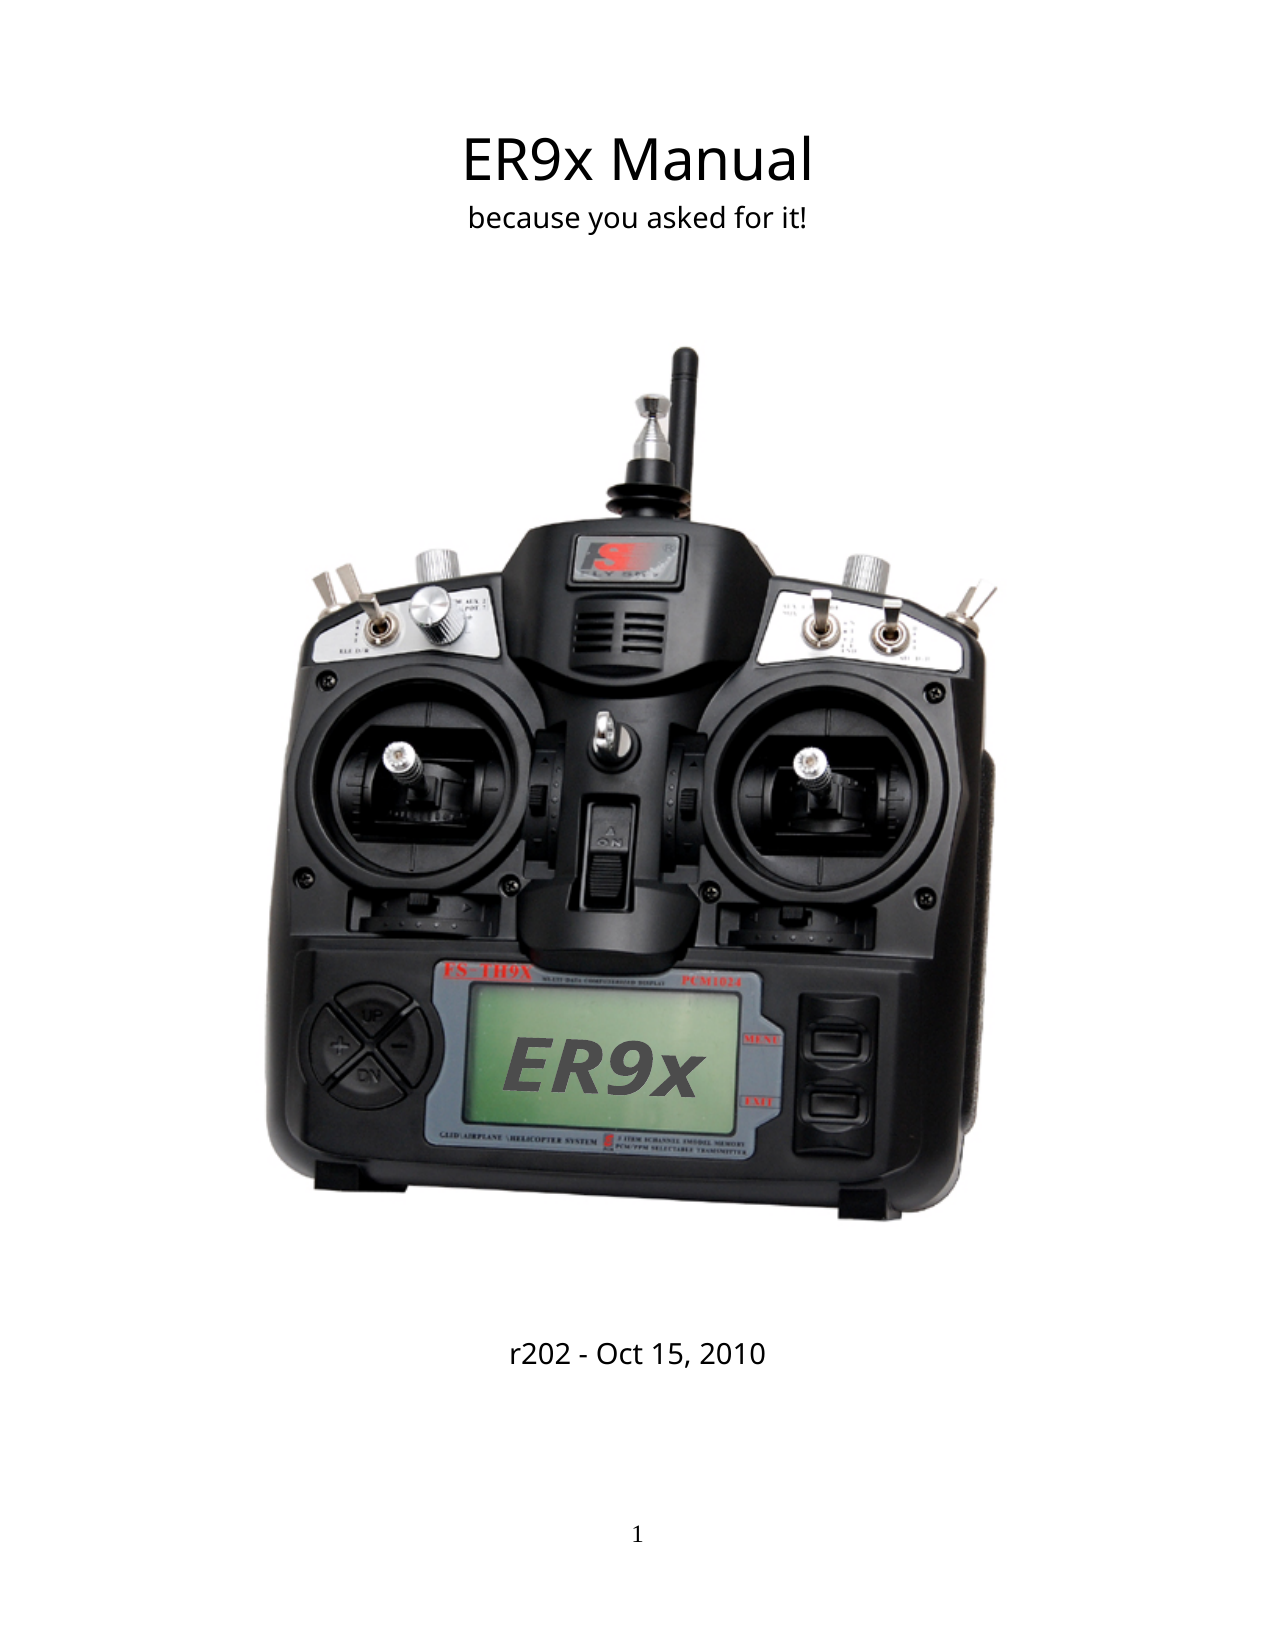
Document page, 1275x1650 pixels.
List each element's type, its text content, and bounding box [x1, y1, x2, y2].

text because you asked for it! [118, 198, 1157, 237]
picture [168, 316, 1107, 1255]
text r202 - Oct 15, 2010 [118, 1333, 1157, 1373]
text ER9x Manual [118, 118, 1157, 198]
